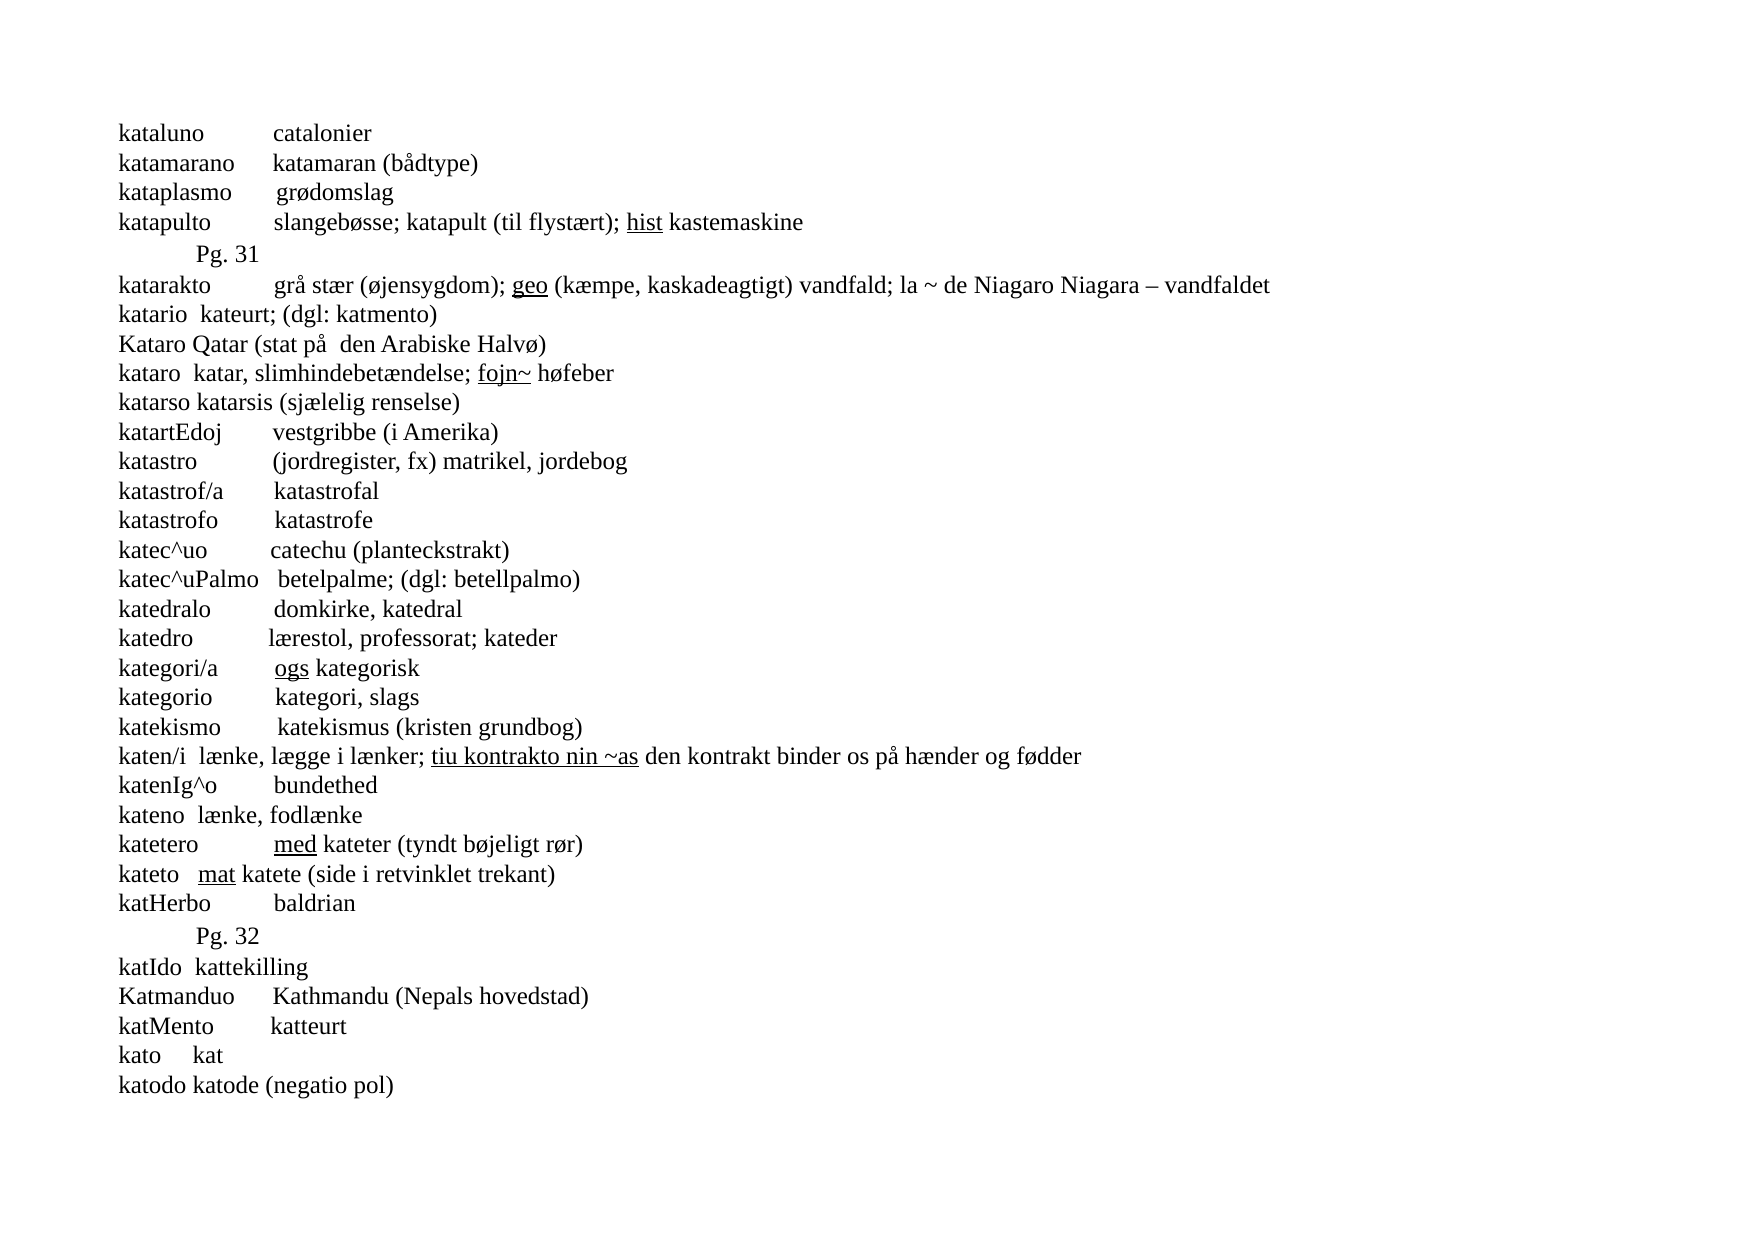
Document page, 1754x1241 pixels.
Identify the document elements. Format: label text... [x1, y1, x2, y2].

text katen/i lænke, lægge i lænker; tiu kontrakto nin ~as den kontrakt binder os på hænder og fødder [118, 741, 1636, 771]
text katedro lærestol, professorat; kateder [118, 623, 1636, 653]
text katastrof/a katastrofal [118, 476, 1636, 505]
text katec^uPalmo betelpalme; (dgl: betellpalmo) [118, 564, 1636, 594]
text kato kat [118, 1040, 1636, 1070]
text katodo katode (negatio pol) [118, 1070, 1636, 1099]
text kategori/a ogs kategorisk [118, 653, 1636, 682]
text katMento katteurt [118, 1011, 1636, 1040]
text katIdo kattekilling [118, 952, 1636, 981]
text Katmanduo Kathmandu (Nepals hovedstad) [118, 981, 1636, 1011]
text katekismo katekismus (kristen grundbog) [118, 712, 1636, 741]
text Kataro Qatar (stat på den Arabiske Halvø) [118, 329, 1636, 358]
text katarakto grå stær (øjensygdom); geo (kæmpe, kaskadeagtigt) vandfald; la ~ de Niagaro Niagara – vandfaldet [118, 270, 1636, 299]
text katapulto slangebøsse; katapult (til flystært); hist kastemaskine [118, 207, 1636, 236]
text katarso katarsis (sjælelig renselse) [118, 387, 1636, 417]
text kateto mat katete (side i retvinklet trekant) [118, 859, 1636, 888]
text kataro katar, slimhindebetændelse; fojn~ høfeber [118, 358, 1636, 387]
text kataplasmo grødomslag [118, 177, 1636, 207]
text katec^uo catechu (planteckstrakt) [118, 535, 1636, 564]
text katHerbo baldrian [118, 888, 1636, 918]
text katamarano katamaran (bådtype) [118, 148, 1636, 177]
text katario kateurt; (dgl: katmento) [118, 299, 1636, 329]
text katedralo domkirke, katedral [118, 594, 1636, 623]
text katartEdoj vestgribbe (i Amerika) [118, 417, 1636, 446]
text Pg. 32 [118, 918, 1636, 952]
text katastrofo katastrofe [118, 505, 1636, 535]
text katastro (jordregister, fx) matrikel, jordebog [118, 446, 1636, 476]
text kataluno catalonier [118, 118, 1636, 148]
text kateno lænke, fodlænke [118, 800, 1636, 829]
text katenIg^o bundethed [118, 771, 1636, 800]
text Pg. 31 [118, 236, 1636, 270]
text kategorio kategori, slags [118, 682, 1636, 712]
text katetero med kateter (tyndt bøjeligt rør) [118, 829, 1636, 859]
